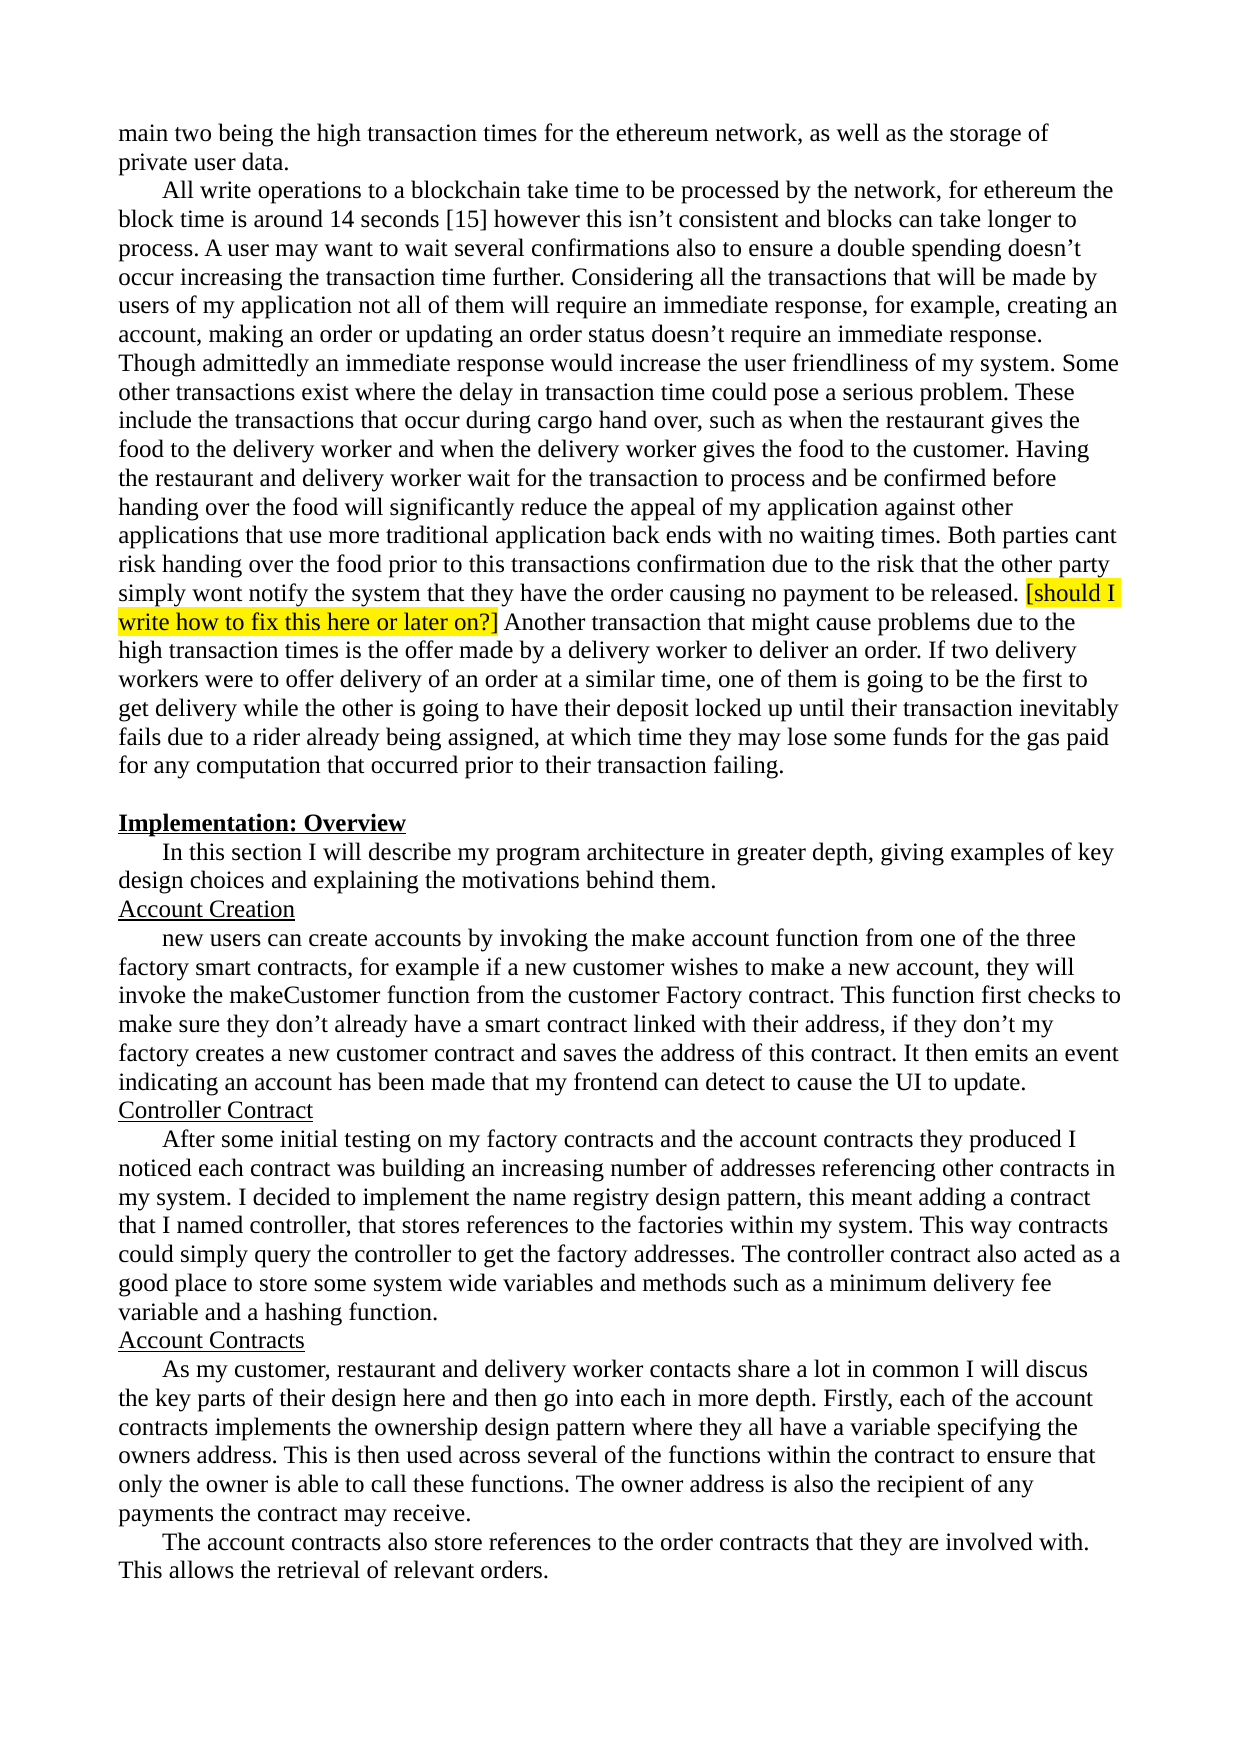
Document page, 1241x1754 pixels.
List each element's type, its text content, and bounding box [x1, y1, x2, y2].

text As my customer, restaurant and delivery worker contacts share a lot in common I will discus the key parts of their design here and then go into each in more depth. Firstly, each of the account contracts implements the ownership design pattern where they all have a variable specifying the owners address. This is then used across several of the functions within the contract to ensure that only the owner is able to call these functions. The owner address is also the recipient of any payments the contract may receive. [118, 1354, 1122, 1527]
text main two being the high transaction times for the ethereum network, as well as the storage of private user data. [118, 118, 1122, 176]
text The account contracts also store references to the order contracts that they are involved with. This allows the retrieval of relevant orders. [118, 1527, 1122, 1584]
text All write operations to a blockchain take time to be processed by the network, for ethereum the block time is around 14 seconds [15] however this isn’t consistent and blocks can take longer to process. A user may want to wait several confirmations also to ensure a double spending doesn’t occur increasing the transaction time further. Considering all the transactions that will be made by users of my application not all of them will require an immediate response, for example, creating an account, making an order or updating an order status doesn’t require an immediate response. Though admittedly an immediate response would increase the user friendliness of my system. Some other transactions exist where the delay in transaction time could pose a serious problem. These include the transactions that occur during cargo hand over, such as when the restaurant gives the food to the delivery worker and when the delivery worker gives the food to the customer. Having the restaurant and delivery worker wait for the transaction to process and be confirmed before handing over the food will significantly reduce the appeal of my application against other applications that use more traditional application back ends with no waiting times. Both parties cant risk handing over the food prior to this transactions confirmation due to the risk that the other party simply wont notify the system that they have the order causing no payment to be released. [should I write how to fix this here or later on?] Another transaction that might cause problems due to the high transaction times is the offer made by a delivery worker to deliver an order. If two delivery workers were to offer delivery of an order at a similar time, one of them is going to be the first to get delivery while the other is going to have their deposit locked up until their transaction inevitably fails due to a rider already being assigned, at which time they may lose some funds for the gas paid for any computation that occurred prior to their transaction failing. [118, 176, 1122, 779]
text Controller Contract [118, 1096, 1122, 1124]
text Implementation: Overview [118, 808, 1122, 837]
text new users can create accounts by invoking the make account function from one of the three factory smart contracts, for example if a new customer wishes to make a new account, they will invoke the makeCustomer function from the customer Factory contract. This function first checks to make sure they don’t already have a smart contract linked with their address, if they don’t my factory creates a new customer contract and saves the address of this contract. It then emits an event indicating an account has been made that my frontend can detect to cause the UI to update. [118, 923, 1122, 1096]
text Account Creation [118, 894, 1122, 923]
text After some initial testing on my factory contracts and the account contracts they produced I noticed each contract was building an increasing number of addresses referencing other contracts in my system. I decided to implement the name registry design pattern, this meant adding a contract that I named controller, that stores references to the factories within my system. This way contracts could simply query the controller to get the factory addresses. The controller contract also acted as a good place to store some system wide variables and methods such as a minimum delivery fee variable and a hashing function. [118, 1124, 1122, 1326]
text Account Contracts [118, 1326, 1122, 1354]
text In this section I will describe my program architecture in greater depth, giving examples of key design choices and explaining the motivations behind them. [118, 837, 1122, 894]
